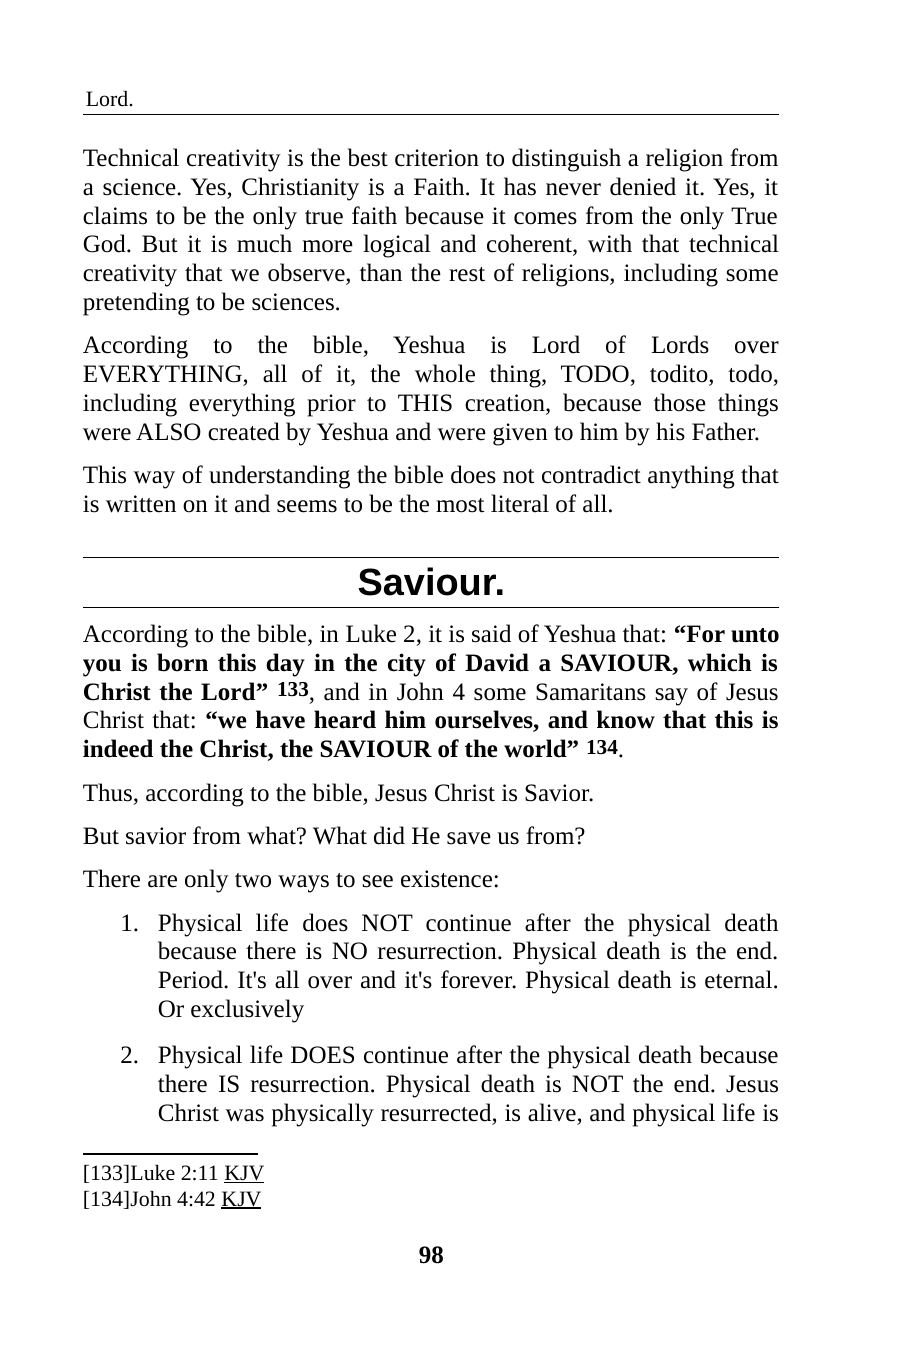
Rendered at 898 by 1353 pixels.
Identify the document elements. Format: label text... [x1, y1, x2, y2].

subtitle Saviour. [83, 558, 779, 607]
text Luke 2:11 KJV [83, 1160, 779, 1186]
text Technical creativity is the best criterion to distinguish a religion from a science. Yes, Christianity is a Faith. It has never denied it. Yes, it claims to be the only true faith because it comes from the only True God. But it is much more logical and coherent, with that technical creativity that we observe, than the rest of religions, including some pretending to be sciences. [83, 143, 779, 316]
text But savior from what? What did He save us from? [83, 821, 779, 850]
text Thus, according to the bible, Jesus Christ is Savior. [83, 778, 779, 806]
text John 4:42 KJV [83, 1186, 779, 1211]
text There are only two ways to see existence: [83, 864, 779, 893]
text According to the bible, in Luke 2, it is said of Yeshua that: “For unto you is born this day in the city of David a SAVIOUR, which is Christ the Lord” , and in John 4 some Samaritans say of Jesus Christ that: “we have heard him ourselves, and know that this is indeed the Christ, the SAVIOUR of the world” . [83, 619, 779, 763]
list Physical life does NOT continue after the physical death because there is NO resurrection. Physical death is the end. Period. It's all over and it's forever. Physical death is eternal. Or exclusively [120, 908, 779, 1023]
text This way of understanding the bible does not contradict anything that is written on it and seems to be the most literal of all. [83, 460, 779, 517]
list Physical life DOES continue after the physical death because there IS resurrection. Physical death is NOT the end. Jesus Christ was physically resurrected, is alive, and physical life is [120, 1040, 779, 1127]
text According to the bible, Yeshua is Lord of Lords over EVERYTHING, all of it, the whole thing, TODO, todito, todo, including everything prior to THIS creation, because those things were ALSO created by Yeshua and were given to him by his Father. [83, 330, 779, 445]
